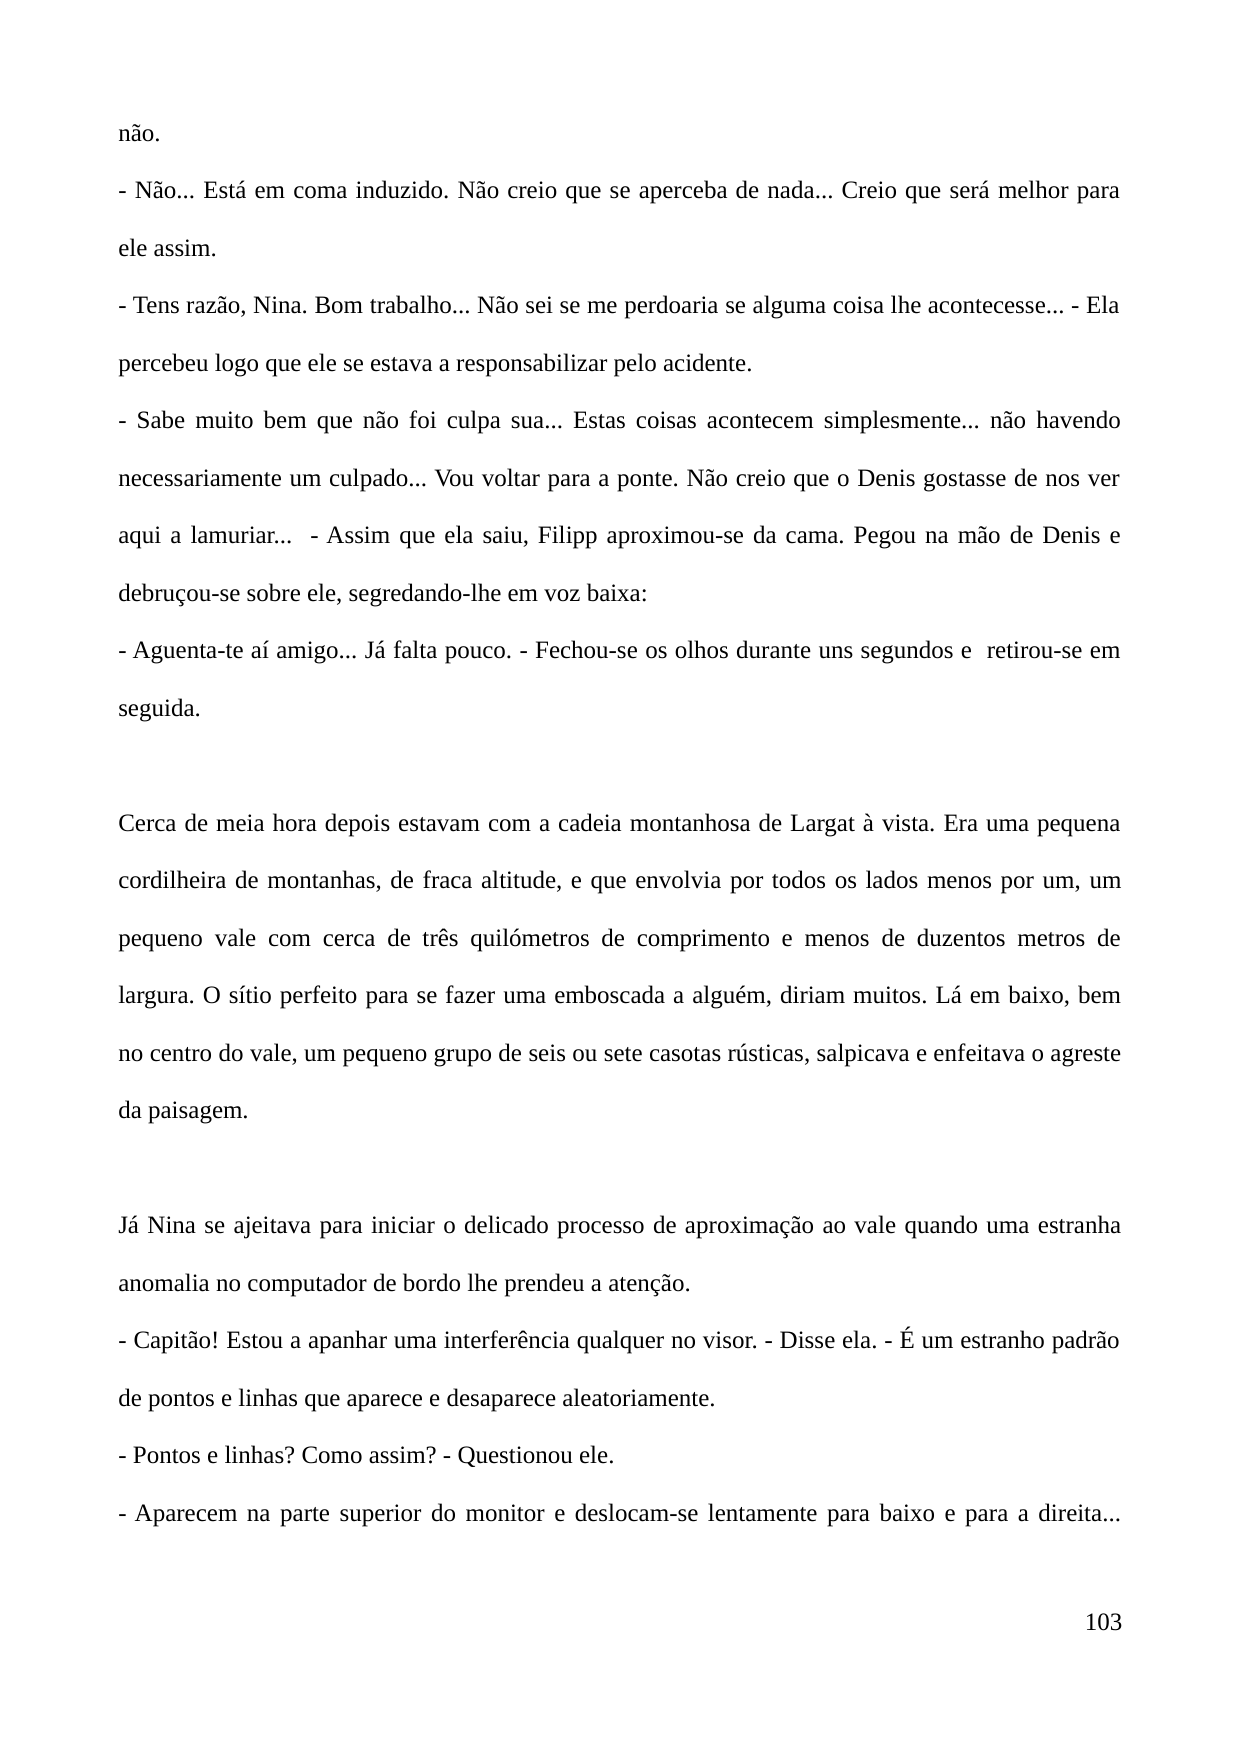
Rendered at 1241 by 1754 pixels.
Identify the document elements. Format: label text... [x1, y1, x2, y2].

text Já Nina se ajeitava para iniciar o delicado processo de aproximação ao vale quando uma estranha anomalia no computador de bordo lhe prendeu a atenção. [118, 1211, 1122, 1297]
text - Aguenta-te aí amigo... Já falta pouco. - Fechou-se os olhos durante uns segundos e retirou-se em seguida. [118, 636, 1122, 722]
text - Sabe muito bem que não foi culpa sua... Estas coisas acontecem simplesmente... não havendo necessariamente um culpado... Vou voltar para a ponte. Não creio que o Denis gostasse de nos ver aqui a lamuriar... - Assim que ela saiu, Filipp aproximou-se da cama. Pegou na mão de Denis e debruçou-se sobre ele, segredando-lhe em voz baixa: [118, 406, 1122, 607]
text - Aparecem na parte superior do monitor e deslocam-se lentamente para baixo e para a direita... [118, 1498, 1122, 1527]
text Cerca de meia hora depois estavam com a cadeia montanhosa de Largat à vista. Era uma pequena cordilheira de montanhas, de fraca altitude, e que envolvia por todos os lados menos por um, um pequeno vale com cerca de três quilómetros de comprimento e menos de duzentos metros de largura. O sítio perfeito para se fazer uma emboscada a alguém, diriam muitos. Lá em baixo, bem no centro do vale, um pequeno grupo de seis ou sete casotas rústicas, salpicava e enfeitava o agreste da paisagem. [118, 808, 1122, 1124]
text - Pontos e linhas? Como assim? - Questionou ele. [118, 1441, 1122, 1469]
text não. [118, 118, 1122, 147]
text - Capitão! Estou a apanhar uma interferência qualquer no visor. - Disse ela. - É um estranho padrão de pontos e linhas que aparece e desaparece aleatoriamente. [118, 1326, 1122, 1412]
text - Não... Está em coma induzido. Não creio que se aperceba de nada... Creio que será melhor para ele assim. [118, 176, 1122, 262]
text - Tens razão, Nina. Bom trabalho... Não sei se me perdoaria se alguma coisa lhe acontecesse... - Ela percebeu logo que ele se estava a responsabilizar pelo acidente. [118, 291, 1122, 377]
